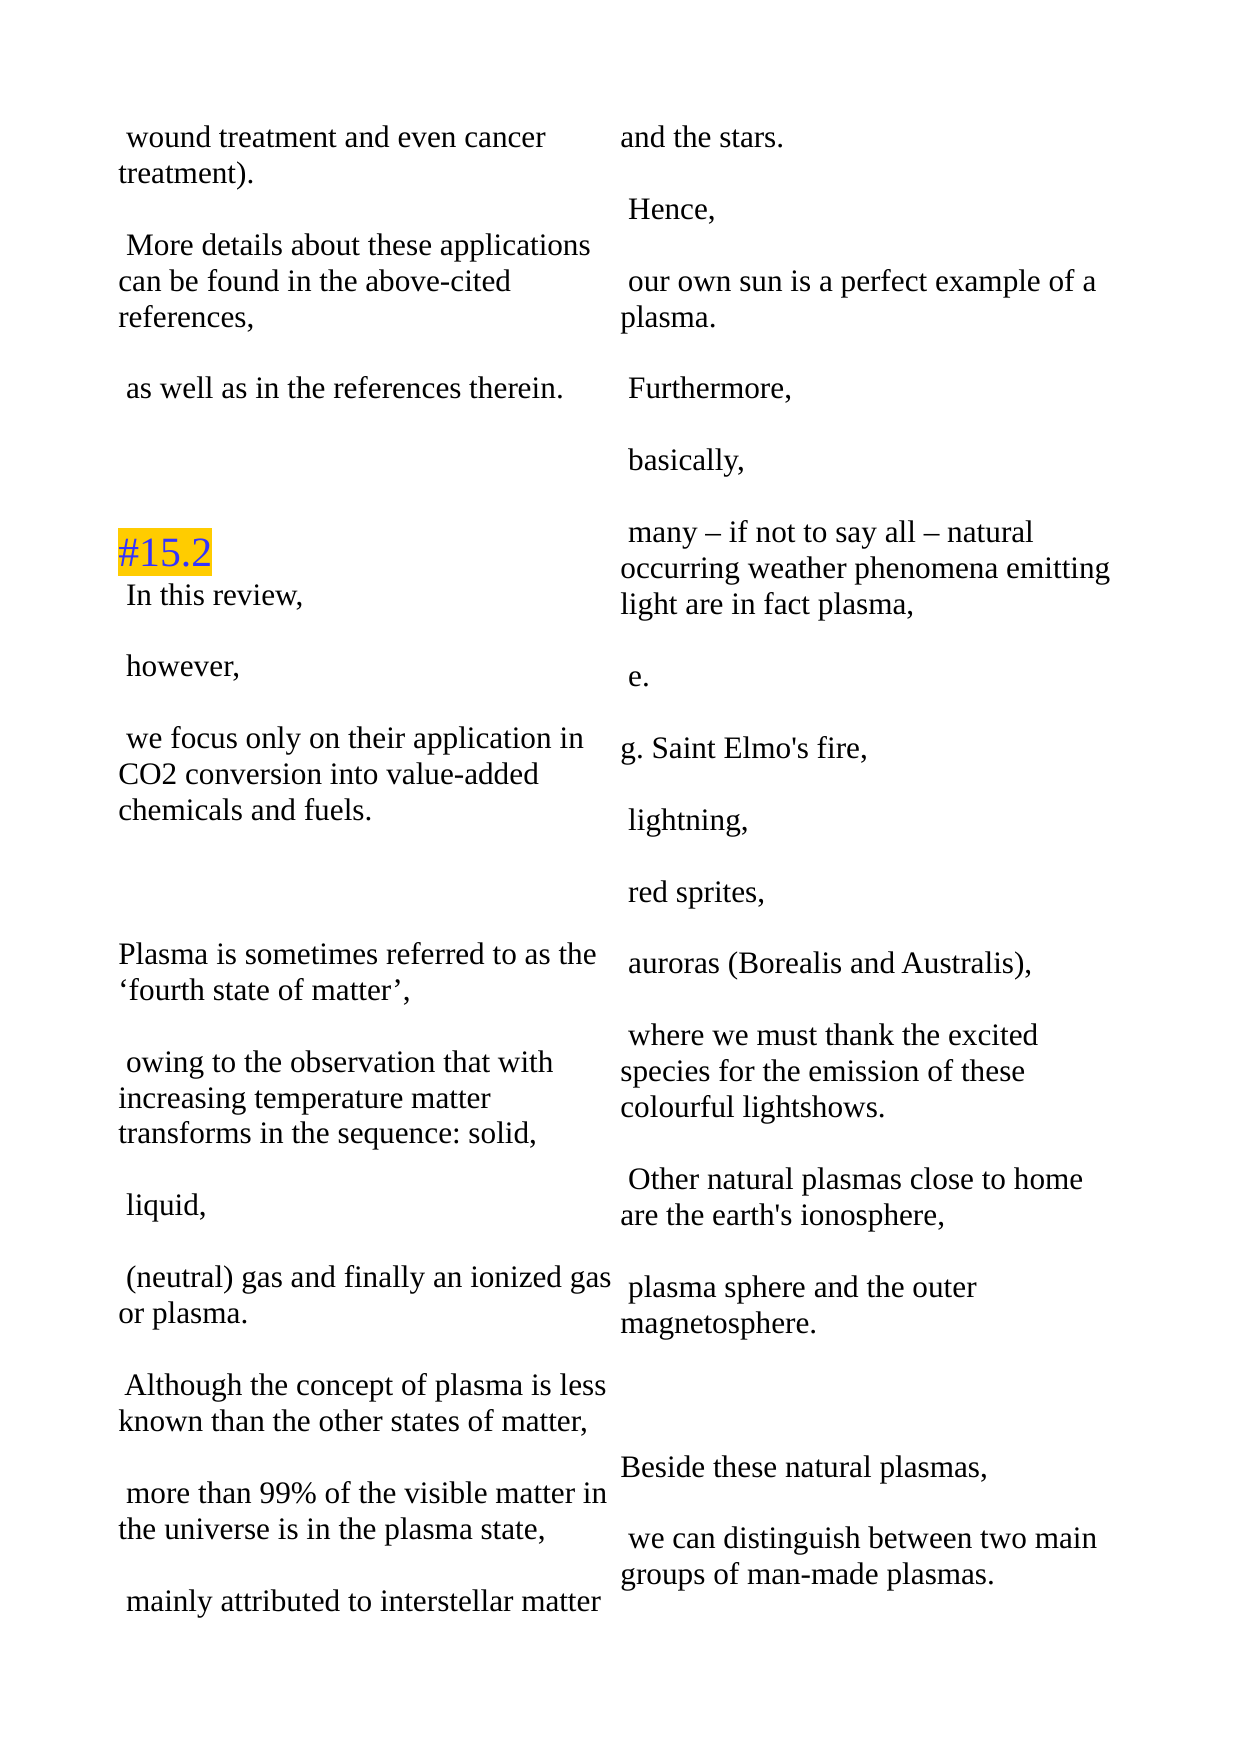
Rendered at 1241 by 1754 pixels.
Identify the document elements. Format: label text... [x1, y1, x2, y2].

text Furthermore, [620, 370, 1122, 406]
text (neutral) gas and finally an ionized gas or plasma. [118, 1258, 620, 1330]
text lightning, [620, 801, 1122, 837]
text In this review, [118, 576, 620, 612]
text More details about these applications can be found in the above-cited references, [118, 226, 620, 334]
text many – if not to say all – natural occurring weather phenomena emitting light are in fact plasma, [620, 513, 1122, 621]
text owing to the observation that with increasing temperature matter transforms in the sequence: solid, [118, 1043, 620, 1151]
text and the stars. [620, 118, 1122, 154]
text Beside these natural plasmas, [620, 1448, 1122, 1484]
text we can distinguish between two main groups of man-made plasmas. [620, 1520, 1122, 1592]
text as well as in the references therein. [118, 370, 620, 406]
text Other natural plasmas close to home are the earth's ionosphere, [620, 1160, 1122, 1232]
text Plasma is sometimes referred to as the ‘fourth state of matter’, [118, 935, 620, 1007]
text basically, [620, 442, 1122, 477]
text g. Saint Elmo's fire, [620, 729, 1122, 765]
text Although the concept of plasma is less known than the other states of matter, [118, 1366, 620, 1438]
text auroras (Borealis and Australis), [620, 945, 1122, 981]
text mainly attributed to interstellar matter [118, 1582, 620, 1618]
text red sprites, [620, 873, 1122, 909]
text wound treatment and even cancer treatment). [118, 118, 620, 190]
text liquid, [118, 1187, 620, 1223]
text our own sun is a perfect example of a plasma. [620, 262, 1122, 334]
text Hence, [620, 190, 1122, 226]
text #15.2 [118, 528, 620, 576]
text we focus only on their application in CO2 conversion into value-added chemicals and fuels. [118, 719, 620, 827]
text e. [620, 657, 1122, 693]
text where we must thank the excited species for the emission of these colourful lightshows. [620, 1017, 1122, 1124]
text plasma sphere and the outer magnetosphere. [620, 1268, 1122, 1340]
text however, [118, 648, 620, 683]
text more than 99% of the visible matter in the universe is in the plasma state, [118, 1474, 620, 1546]
